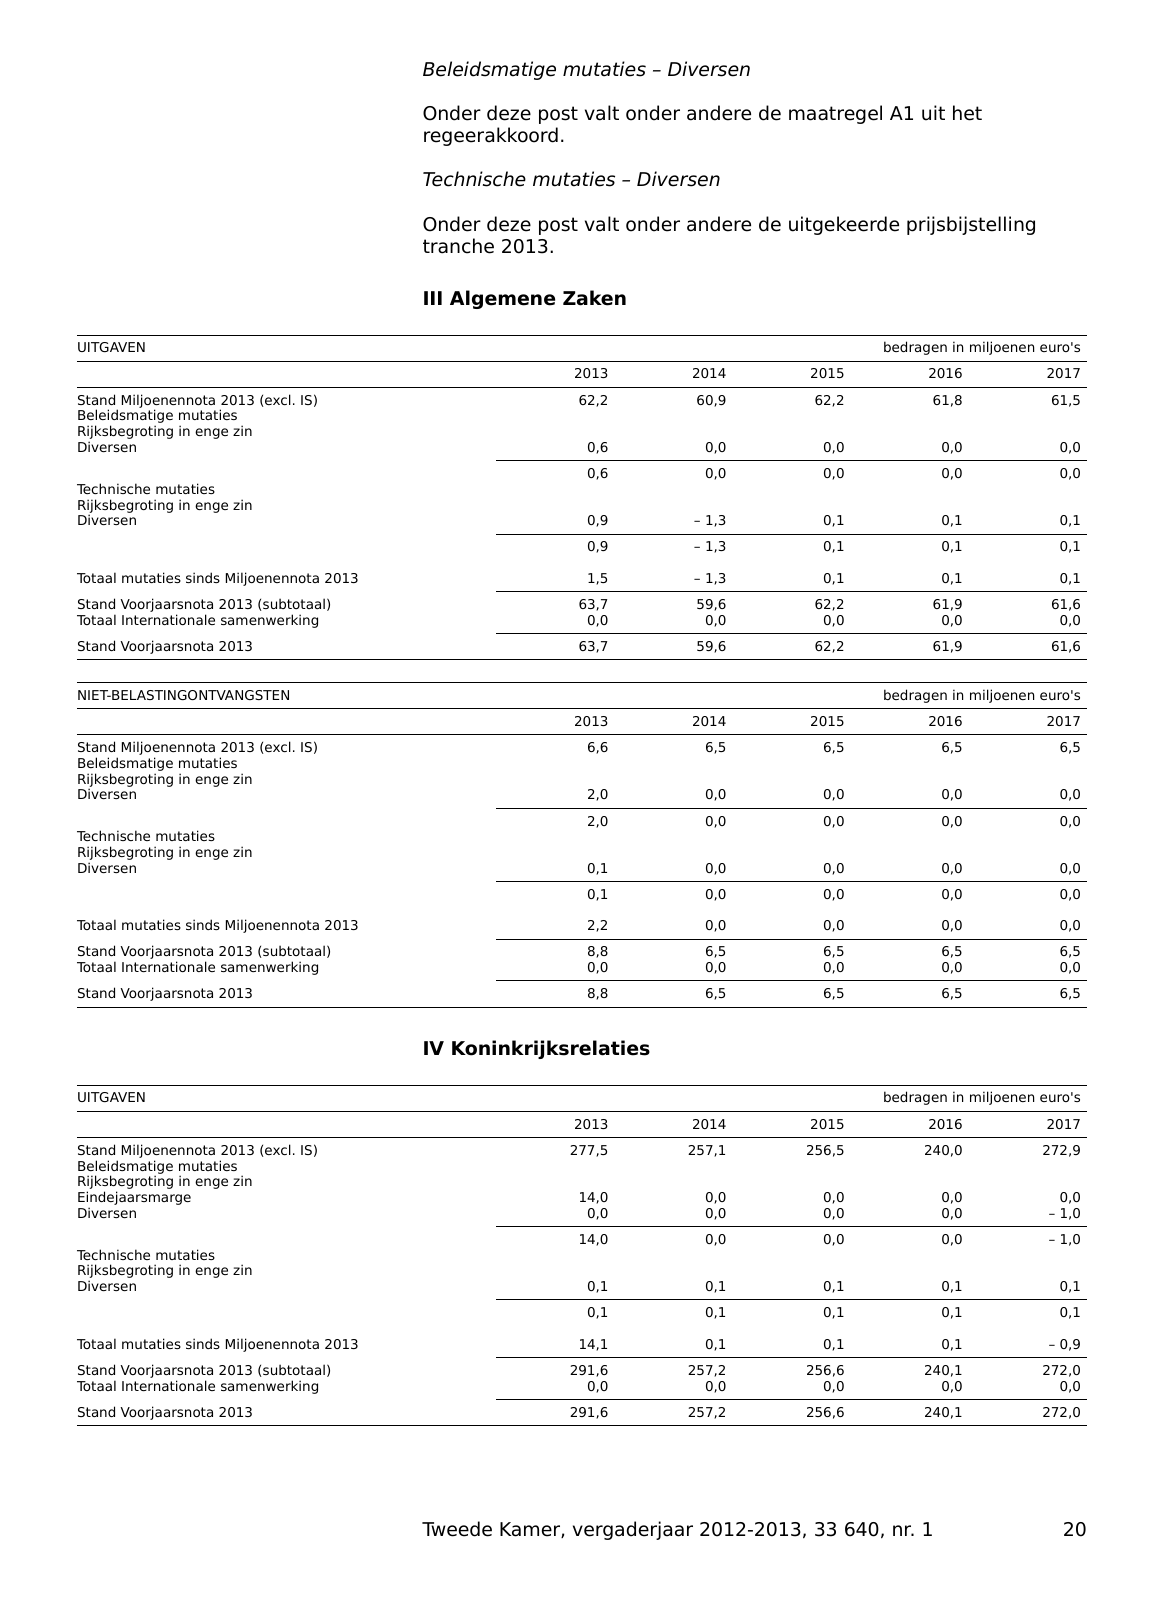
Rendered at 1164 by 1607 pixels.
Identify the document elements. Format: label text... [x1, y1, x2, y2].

table_cell [496, 756, 614, 771]
table_cell Diversen [77, 440, 496, 460]
table_cell 0,9 [496, 535, 614, 555]
table_cell 0,1 [969, 1279, 1087, 1299]
table_cell 0,1 [732, 513, 850, 533]
table_cell 0,1 [732, 1279, 850, 1299]
table_cell 0,0 [614, 809, 732, 829]
table_cell 240,0 [850, 1138, 968, 1158]
table_cell 0,0 [850, 1206, 968, 1226]
table_cell [496, 1263, 614, 1279]
table_cell – 0,9 [969, 1336, 1087, 1357]
table_cell 272,0 [969, 1400, 1087, 1425]
table_cell [614, 424, 732, 440]
table_cell 240,1 [850, 1400, 968, 1425]
table_cell [496, 555, 614, 571]
table_cell [850, 424, 968, 440]
table_cell [732, 482, 850, 497]
table_cell 2,0 [496, 809, 614, 829]
table_cell 0,1 [850, 571, 968, 591]
table_cell Beleidsmatige mutaties [77, 756, 496, 771]
table_cell [614, 1248, 732, 1263]
table_cell Stand Miljoenennota 2013 (excl. IS) [77, 388, 496, 408]
table_cell [496, 497, 614, 513]
table_cell [614, 756, 732, 771]
table_cell 0,0 [850, 918, 968, 938]
table_cell 0,1 [614, 1300, 732, 1321]
table_cell 0,0 [732, 613, 850, 633]
table_cell 2015 [732, 362, 850, 387]
table_cell 272,0 [969, 1358, 1087, 1378]
table_cell [732, 408, 850, 424]
table_cell [614, 482, 732, 497]
table_cell [614, 771, 732, 787]
table_cell 2013 [496, 1112, 614, 1137]
table_cell [850, 829, 968, 845]
table_cell 0,0 [969, 787, 1087, 808]
table_cell Technische mutaties [77, 482, 496, 497]
table_cell 60,9 [614, 388, 732, 408]
table_cell [850, 1263, 968, 1279]
table_cell Technische mutaties [77, 829, 496, 845]
table_cell 256,5 [732, 1138, 850, 1158]
table_cell 0,0 [614, 461, 732, 482]
text Onder deze post valt onder andere de uitgekeerde prijsbijstelling tranche 2013. [422, 213, 1087, 257]
table_cell 0,0 [969, 861, 1087, 881]
table_cell Totaal mutaties sinds Miljoenennota 2013 [77, 1336, 496, 1357]
table_cell [732, 1174, 850, 1190]
table_cell [614, 497, 732, 513]
table_cell [969, 482, 1087, 497]
table_cell [850, 1158, 968, 1174]
table_cell 0,0 [732, 861, 850, 881]
subtitle IV Koninkrijksrelaties [422, 1038, 1087, 1059]
table_header bedragen in miljoenen euro's [496, 683, 1087, 708]
table_cell Diversen [77, 1279, 496, 1299]
table_cell [969, 845, 1087, 861]
table_cell 0,0 [850, 440, 968, 460]
table_cell [732, 1321, 850, 1336]
table_cell 0,0 [969, 1190, 1087, 1206]
table_cell 6,5 [969, 735, 1087, 756]
table_cell 61,9 [850, 634, 968, 659]
table_cell 0,1 [614, 1336, 732, 1357]
table_cell 14,0 [496, 1227, 614, 1247]
table_cell [77, 460, 496, 482]
table_cell [77, 903, 496, 918]
table_cell [614, 1263, 732, 1279]
table_cell 8,8 [496, 981, 614, 1007]
table_cell 0,1 [850, 535, 968, 555]
table_cell [732, 555, 850, 571]
table_cell [969, 555, 1087, 571]
table_cell [496, 1248, 614, 1263]
table_cell Rijksbegroting in enge zin [77, 1263, 496, 1279]
table_cell – 1,0 [969, 1206, 1087, 1226]
table_cell [732, 1263, 850, 1279]
table_cell Technische mutaties [77, 1248, 496, 1263]
table_cell [614, 1174, 732, 1190]
table_cell 2016 [850, 362, 968, 387]
table_cell 2017 [969, 709, 1087, 734]
table_cell 6,5 [732, 981, 850, 1007]
table_cell Stand Miljoenennota 2013 (excl. IS) [77, 1138, 496, 1158]
table_cell 63,7 [496, 634, 614, 659]
table_cell 0,0 [496, 613, 614, 633]
table_cell Eindejaarsmarge [77, 1190, 496, 1206]
table_cell 2017 [969, 1112, 1087, 1137]
table_cell [732, 497, 850, 513]
table_cell [496, 408, 614, 424]
table_cell 0,0 [614, 1190, 732, 1206]
table_cell 0,0 [614, 613, 732, 633]
table_cell 61,6 [969, 592, 1087, 612]
table_cell 61,9 [850, 592, 968, 612]
table_cell 291,6 [496, 1400, 614, 1425]
table_cell 0,0 [969, 613, 1087, 633]
table_cell [732, 1158, 850, 1174]
table_cell 0,0 [732, 1378, 850, 1399]
table_cell 2013 [496, 709, 614, 734]
table_cell 0,0 [732, 1206, 850, 1226]
table_cell [850, 408, 968, 424]
table_cell Totaal Internationale samenwerking [77, 960, 496, 980]
table_cell 0,1 [614, 1279, 732, 1299]
table_cell 2017 [969, 362, 1087, 387]
table_cell 2,2 [496, 918, 614, 938]
table_cell 61,5 [969, 388, 1087, 408]
table_cell Stand Voorjaarsnota 2013 (subtotaal) [77, 591, 496, 612]
table_cell [732, 903, 850, 918]
table_cell Stand Voorjaarsnota 2013 (subtotaal) [77, 939, 496, 960]
table_cell Rijksbegroting in enge zin [77, 1174, 496, 1190]
table_cell 1,5 [496, 571, 614, 591]
table_cell [77, 1226, 496, 1247]
table_cell [77, 1112, 496, 1137]
table_cell Stand Miljoenennota 2013 (excl. IS) [77, 735, 496, 756]
table_cell 257,2 [614, 1400, 732, 1425]
table_cell 0,1 [732, 571, 850, 591]
table_cell 0,0 [732, 918, 850, 938]
table_cell 2016 [850, 709, 968, 734]
table_cell 2014 [614, 709, 732, 734]
table_cell 59,6 [614, 592, 732, 612]
table_cell 0,6 [496, 461, 614, 482]
table_cell 2014 [614, 1112, 732, 1137]
table_cell 63,7 [496, 592, 614, 612]
table_cell 2015 [732, 1112, 850, 1137]
table_cell 0,0 [614, 1227, 732, 1247]
table_cell [496, 1174, 614, 1190]
table_cell 0,0 [732, 809, 850, 829]
table_cell [850, 1321, 968, 1336]
table_cell [614, 1321, 732, 1336]
table_cell 14,0 [496, 1190, 614, 1206]
table_cell 61,6 [969, 634, 1087, 659]
table_cell [496, 424, 614, 440]
subtitle Technische mutaties – Diversen [422, 169, 1087, 191]
table_cell 272,9 [969, 1138, 1087, 1158]
table_cell 0,0 [732, 1190, 850, 1206]
table_cell 6,5 [850, 940, 968, 960]
table_cell [496, 1321, 614, 1336]
table_cell Diversen [77, 787, 496, 808]
table_cell [850, 1174, 968, 1190]
table_cell 277,5 [496, 1138, 614, 1158]
table_cell 0,0 [850, 861, 968, 881]
table_cell [496, 829, 614, 845]
table_cell 291,6 [496, 1358, 614, 1378]
table_cell 62,2 [496, 388, 614, 408]
table_cell 0,1 [732, 1300, 850, 1321]
table_cell 0,0 [850, 613, 968, 633]
table_cell [614, 829, 732, 845]
table_cell – 1,3 [614, 571, 732, 591]
table_cell 0,0 [496, 960, 614, 980]
table_cell 0,1 [969, 535, 1087, 555]
table_cell 2015 [732, 709, 850, 734]
table_cell 62,2 [732, 634, 850, 659]
table_cell 61,8 [850, 388, 968, 408]
table_cell [969, 771, 1087, 787]
subtitle III Algemene Zaken [422, 287, 1087, 309]
table_cell Stand Voorjaarsnota 2013 [77, 633, 496, 659]
table_cell [850, 555, 968, 571]
table_cell 0,0 [496, 1206, 614, 1226]
table_cell 2016 [850, 1112, 968, 1137]
table_cell 6,5 [732, 735, 850, 756]
table_cell [614, 845, 732, 861]
table_cell 0,0 [732, 882, 850, 902]
table_cell Stand Voorjaarsnota 2013 (subtotaal) [77, 1357, 496, 1378]
table_cell 257,1 [614, 1138, 732, 1158]
table_cell 6,5 [614, 735, 732, 756]
table_cell [850, 903, 968, 918]
table_cell 0,1 [969, 571, 1087, 591]
table_cell [77, 1321, 496, 1336]
table_cell Totaal mutaties sinds Miljoenennota 2013 [77, 571, 496, 591]
table_cell – 1,3 [614, 535, 732, 555]
table_cell 0,0 [969, 1378, 1087, 1399]
table_cell [732, 829, 850, 845]
table_cell 8,8 [496, 940, 614, 960]
table_cell [77, 881, 496, 902]
table_cell 0,1 [496, 882, 614, 902]
table_cell 0,1 [969, 513, 1087, 533]
table_cell [850, 482, 968, 497]
table_cell 6,5 [614, 981, 732, 1007]
table_cell [732, 771, 850, 787]
table_cell 0,0 [850, 1378, 968, 1399]
table_cell Rijksbegroting in enge zin [77, 424, 496, 440]
table_cell [614, 555, 732, 571]
table_cell 0,0 [850, 809, 968, 829]
table_cell 0,0 [614, 918, 732, 938]
table_cell 0,0 [969, 882, 1087, 902]
table_cell Diversen [77, 861, 496, 881]
table_cell 6,6 [496, 735, 614, 756]
table_cell 0,0 [850, 882, 968, 902]
table_cell 0,1 [850, 1300, 968, 1321]
table_cell 6,5 [614, 940, 732, 960]
table_cell [77, 555, 496, 571]
table_cell [969, 1321, 1087, 1336]
table_cell 2014 [614, 362, 732, 387]
table_cell 0,0 [969, 918, 1087, 938]
table_header NIET-BELASTINGONTVANGSTEN [77, 683, 496, 708]
subtitle Beleidsmatige mutaties – Diversen [422, 59, 1087, 81]
table_cell 14,1 [496, 1336, 614, 1357]
table_cell [496, 482, 614, 497]
table_cell [496, 771, 614, 787]
table_cell [732, 756, 850, 771]
table_cell Totaal Internationale samenwerking [77, 613, 496, 633]
table_cell 0,1 [496, 861, 614, 881]
table_cell 256,6 [732, 1358, 850, 1378]
table_cell [850, 771, 968, 787]
table_cell [969, 424, 1087, 440]
table_cell [496, 845, 614, 861]
table_cell [969, 1174, 1087, 1190]
table_cell [969, 903, 1087, 918]
table_cell 2013 [496, 362, 614, 387]
table_cell 0,0 [850, 787, 968, 808]
table_cell 0,0 [614, 960, 732, 980]
table_cell Stand Voorjaarsnota 2013 [77, 1399, 496, 1425]
table_cell Diversen [77, 1206, 496, 1226]
table_cell Beleidsmatige mutaties [77, 408, 496, 424]
table_cell [496, 903, 614, 918]
table_cell 0,0 [614, 440, 732, 460]
table_cell 0,0 [969, 440, 1087, 460]
table_cell 62,2 [732, 388, 850, 408]
table_cell 0,0 [614, 1378, 732, 1399]
table_cell – 1,3 [614, 513, 732, 533]
table_cell 6,5 [850, 981, 968, 1007]
table_cell [77, 534, 496, 555]
table_cell 0,1 [850, 1336, 968, 1357]
table_cell [732, 845, 850, 861]
table_cell 0,9 [496, 513, 614, 533]
table_cell 59,6 [614, 634, 732, 659]
table_cell [77, 808, 496, 829]
table_cell [969, 756, 1087, 771]
table_cell 6,5 [969, 981, 1087, 1007]
table_cell 0,0 [496, 1378, 614, 1399]
table_cell 0,1 [969, 1300, 1087, 1321]
table_cell 0,1 [850, 513, 968, 533]
table_cell 0,0 [732, 960, 850, 980]
table_header UITGAVEN [77, 336, 496, 361]
table_cell 0,0 [969, 809, 1087, 829]
table_cell 0,0 [732, 1227, 850, 1247]
table_cell [969, 497, 1087, 513]
table_cell [732, 424, 850, 440]
table_cell [496, 1158, 614, 1174]
table_cell [614, 903, 732, 918]
table_cell 257,2 [614, 1358, 732, 1378]
table_cell Stand Voorjaarsnota 2013 [77, 980, 496, 1007]
table_cell Beleidsmatige mutaties [77, 1158, 496, 1174]
table_cell [77, 1299, 496, 1321]
table_header bedragen in miljoenen euro's [496, 336, 1087, 361]
table_cell 6,5 [969, 940, 1087, 960]
table_cell 0,0 [614, 1206, 732, 1226]
table_cell [850, 497, 968, 513]
table_cell – 1,0 [969, 1227, 1087, 1247]
table_cell 0,1 [732, 535, 850, 555]
table_cell 0,0 [850, 960, 968, 980]
table_cell Diversen [77, 513, 496, 533]
table_cell [614, 1158, 732, 1174]
table_cell [969, 1158, 1087, 1174]
table_cell Rijksbegroting in enge zin [77, 845, 496, 861]
table_cell 0,0 [850, 1227, 968, 1247]
table_cell [732, 1248, 850, 1263]
table_cell 256,6 [732, 1400, 850, 1425]
table_cell 6,5 [850, 735, 968, 756]
table_cell Rijksbegroting in enge zin [77, 771, 496, 787]
table_header UITGAVEN [77, 1086, 496, 1111]
table_cell [77, 362, 496, 387]
table_cell [969, 1263, 1087, 1279]
table_cell [969, 829, 1087, 845]
table_cell [969, 408, 1087, 424]
table_cell Totaal mutaties sinds Miljoenennota 2013 [77, 918, 496, 938]
table_cell 0,6 [496, 440, 614, 460]
table_cell 0,0 [969, 960, 1087, 980]
table_header bedragen in miljoenen euro's [496, 1086, 1087, 1111]
table_cell 0,0 [732, 787, 850, 808]
table_cell 62,2 [732, 592, 850, 612]
table_cell 0,0 [732, 440, 850, 460]
table_cell [614, 408, 732, 424]
table_cell [850, 756, 968, 771]
table_cell 0,0 [850, 461, 968, 482]
table_cell 0,0 [614, 787, 732, 808]
table_cell 0,1 [496, 1300, 614, 1321]
table_cell [850, 1248, 968, 1263]
table_cell 0,0 [850, 1190, 968, 1206]
table_cell Rijksbegroting in enge zin [77, 497, 496, 513]
table_cell 6,5 [732, 940, 850, 960]
table_cell 0,1 [732, 1336, 850, 1357]
text Onder deze post valt onder andere de maatregel A1 uit het regeerakkoord. [422, 103, 1087, 147]
table_cell 240,1 [850, 1358, 968, 1378]
table_cell [850, 845, 968, 861]
table_cell Totaal Internationale samenwerking [77, 1378, 496, 1399]
table_cell 0,1 [496, 1279, 614, 1299]
table_cell [969, 1248, 1087, 1263]
table_cell 2,0 [496, 787, 614, 808]
table_cell 0,0 [969, 461, 1087, 482]
table_cell 0,0 [614, 882, 732, 902]
table_cell [77, 709, 496, 734]
table_cell 0,1 [850, 1279, 968, 1299]
table_cell 0,0 [614, 861, 732, 881]
table_cell 0,0 [732, 461, 850, 482]
